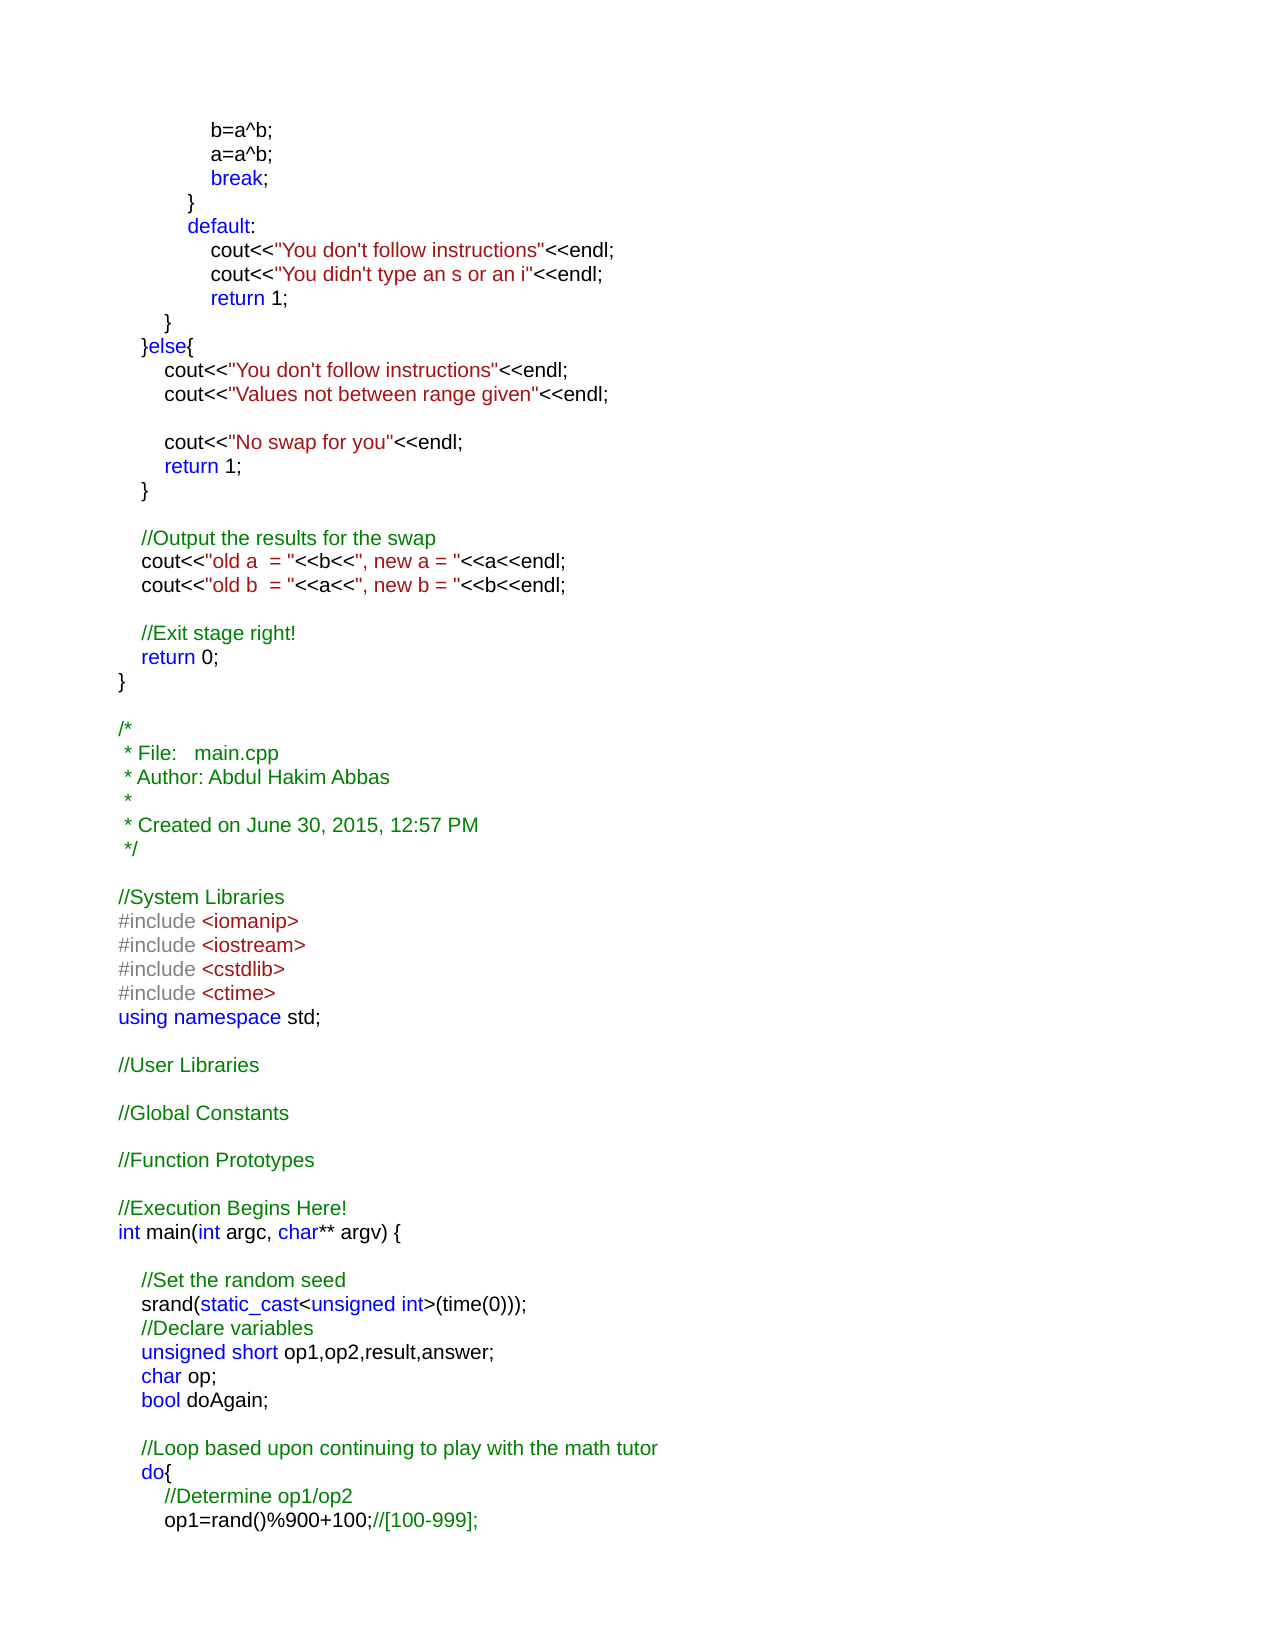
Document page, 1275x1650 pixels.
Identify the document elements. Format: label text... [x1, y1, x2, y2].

text //Determine op1/op2 [118, 1484, 1157, 1508]
text return 0; [118, 645, 1157, 669]
text }else{ [118, 334, 1157, 358]
text */ [118, 837, 1157, 861]
text //Declare variables [118, 1316, 1157, 1340]
text //Global Constants [118, 1100, 1157, 1124]
text char op; [118, 1364, 1157, 1388]
text cout<<"You don't follow instructions"<<endl; [118, 238, 1157, 262]
text cout<<"No swap for you"<<endl; [118, 429, 1157, 453]
text return 1; [118, 286, 1157, 310]
text unsigned short op1,op2,result,answer; [118, 1340, 1157, 1364]
text * Created on June 30, 2015, 12:57 PM [118, 813, 1157, 837]
text } [118, 477, 1157, 501]
text * Author: Abdul Hakim Abbas [118, 765, 1157, 789]
text //User Libraries [118, 1052, 1157, 1076]
text do{ [118, 1460, 1157, 1484]
text //Set the random seed [118, 1268, 1157, 1292]
text return 1; [118, 453, 1157, 477]
text } [118, 310, 1157, 334]
text b=a^b; [118, 118, 1157, 142]
text using namespace std; [118, 1004, 1157, 1028]
text //Loop based upon continuing to play with the math tutor [118, 1436, 1157, 1460]
text cout<<"old b = "<<a<<", new b = "<<b<<endl; [118, 573, 1157, 597]
text #include <iomanip> [118, 909, 1157, 933]
text a=a^b; [118, 142, 1157, 166]
text cout<<"old a = "<<b<<", new a = "<<a<<endl; [118, 549, 1157, 573]
text op1=rand()%900+100;//[100-999]; [118, 1508, 1157, 1532]
text cout<<"You don't follow instructions"<<endl; [118, 358, 1157, 382]
text //System Libraries [118, 885, 1157, 909]
text /* [118, 717, 1157, 741]
text int main(int argc, char** argv) { [118, 1220, 1157, 1244]
text * File: main.cpp [118, 741, 1157, 765]
text } [118, 669, 1157, 693]
text #include <iostream> [118, 933, 1157, 957]
text break; [118, 166, 1157, 190]
text //Output the results for the swap [118, 525, 1157, 549]
text srand(static_cast<unsigned int>(time(0))); [118, 1292, 1157, 1316]
text } [118, 190, 1157, 214]
text cout<<"Values not between range given"<<endl; [118, 382, 1157, 406]
text bool doAgain; [118, 1388, 1157, 1412]
text #include <ctime> [118, 981, 1157, 1004]
text //Execution Begins Here! [118, 1196, 1157, 1220]
text default: [118, 214, 1157, 238]
text cout<<"You didn't type an s or an i"<<endl; [118, 262, 1157, 286]
text * [118, 789, 1157, 813]
text //Function Prototypes [118, 1148, 1157, 1172]
text //Exit stage right! [118, 621, 1157, 645]
text #include <cstdlib> [118, 957, 1157, 981]
